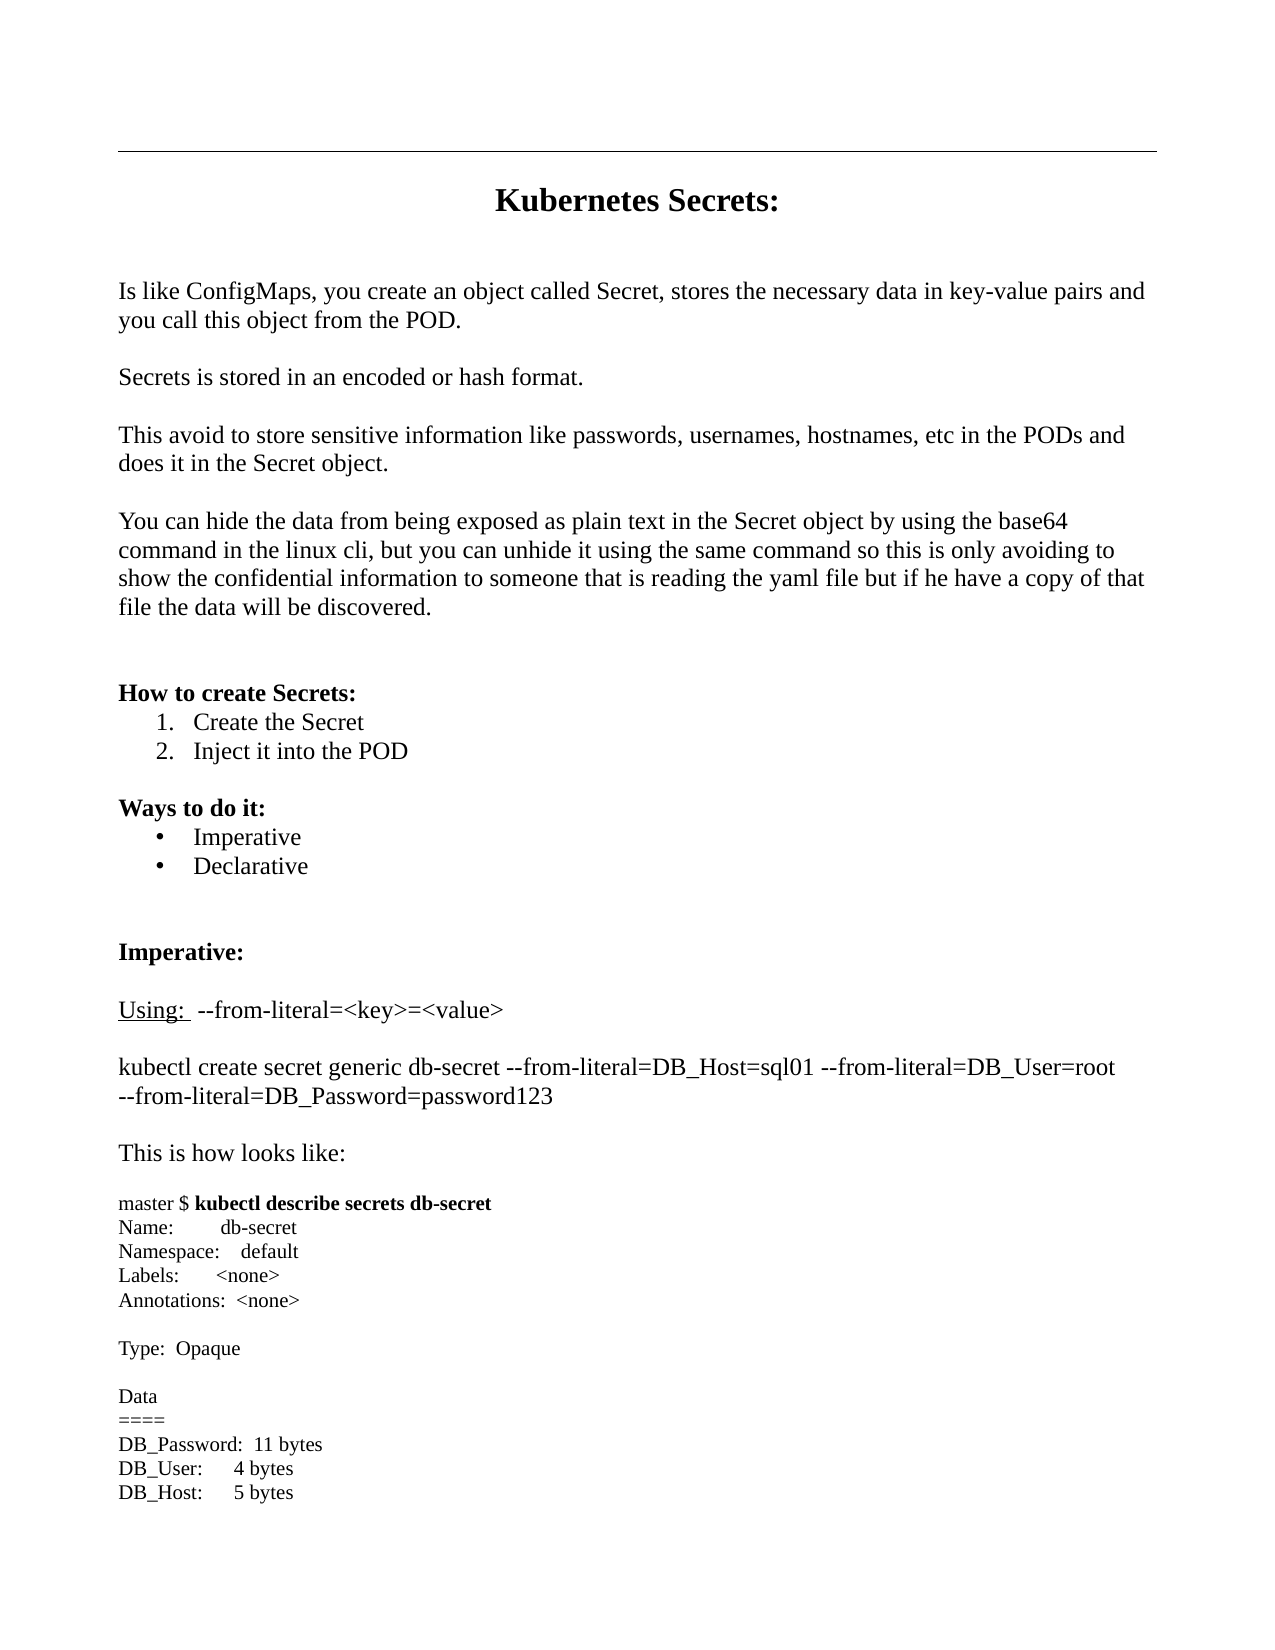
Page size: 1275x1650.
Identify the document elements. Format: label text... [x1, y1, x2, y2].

text DB_Host: 5 bytes [118, 1480, 1157, 1504]
text How to create Secrets: [118, 678, 1157, 707]
text Annotations: <none> [118, 1287, 1157, 1312]
text DB_Password: 11 bytes [118, 1432, 1157, 1456]
text Ways to do it: [118, 793, 1157, 822]
text Imperative: [118, 937, 1157, 966]
text Name: db-secret [118, 1215, 1157, 1239]
text master $ kubectl describe secrets db-secret [118, 1191, 1157, 1215]
text This avoid to store sensitive information like passwords, usernames, hostnames, etc in the PODs and does it in the Secret object. [118, 420, 1157, 477]
text DB_User: 4 bytes [118, 1456, 1157, 1480]
text kubectl create secret generic db-secret --from-literal=DB_Host=sql01 --from-literal=DB_User=root --from-literal=DB_Password=password123 [118, 1052, 1157, 1110]
text Is like ConfigMaps, you create an object called Secret, stores the necessary data in key-value pairs and you call this object from the POD. [118, 276, 1157, 333]
text This is how looks like: [118, 1138, 1157, 1167]
list Create the Secret [156, 707, 1157, 736]
text Namespace: default [118, 1239, 1157, 1263]
text Data [118, 1384, 1157, 1408]
text Type: Opaque [118, 1336, 1157, 1360]
text Using: --from-literal=<key>=<value> [118, 995, 1157, 1023]
list Declarative [156, 851, 1157, 880]
text ==== [118, 1408, 1157, 1432]
list Inject it into the POD [156, 736, 1157, 765]
text You can hide the data from being exposed as plain text in the Secret object by using the base64 command in the linux cli, but you can unhide it using the same command so this is only avoiding to show the confidential information to someone that is reading the yaml file but if he have a copy of that file the data will be discovered. [118, 506, 1157, 621]
text Kubernetes Secrets: [118, 180, 1157, 218]
text Secrets is stored in an encoded or hash format. [118, 362, 1157, 391]
list Imperative [156, 822, 1157, 851]
text Labels: <none> [118, 1263, 1157, 1287]
